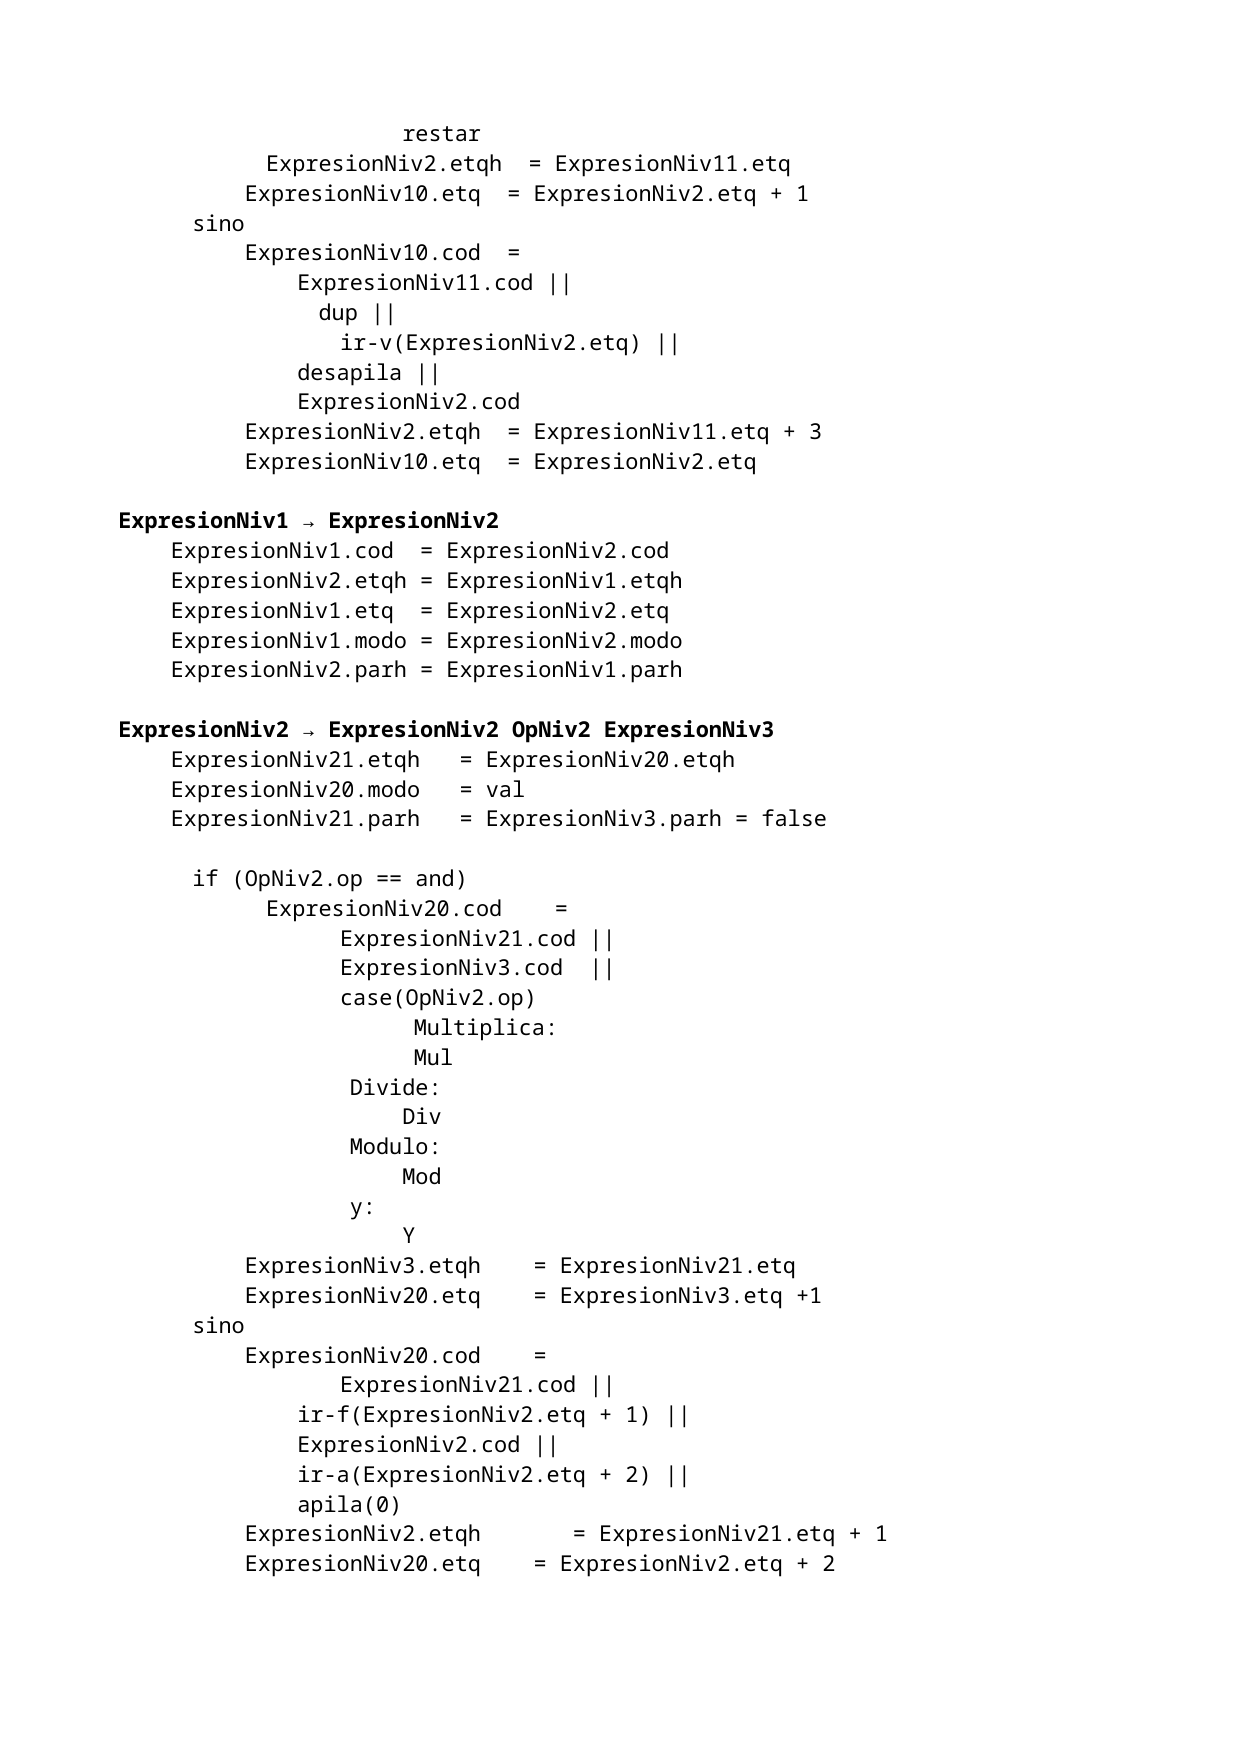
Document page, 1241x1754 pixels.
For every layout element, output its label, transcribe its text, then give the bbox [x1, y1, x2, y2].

text ExpresionNiv21.cod || [118, 922, 1122, 952]
text ExpresionNiv3.etqh = ExpresionNiv21.etq [118, 1250, 1122, 1280]
text ExpresionNiv2.cod || [118, 1429, 1122, 1459]
text ExpresionNiv20.etq = ExpresionNiv2.etq + 2 [118, 1548, 1122, 1578]
text ExpresionNiv1.cod = ExpresionNiv2.cod [118, 535, 1122, 565]
text if (OpNiv2.op == and) [118, 863, 1122, 893]
text sino [118, 1310, 1122, 1339]
text sino [118, 207, 1122, 237]
text ExpresionNiv2.cod [118, 386, 1122, 416]
text ExpresionNiv20.modo = val [118, 773, 1122, 803]
text Modulo: [118, 1131, 1122, 1161]
text ExpresionNiv21.cod || [118, 1369, 1122, 1399]
text ExpresionNiv20.etq = ExpresionNiv3.etq +1 [118, 1280, 1122, 1310]
text Divide: [118, 1071, 1122, 1101]
text apila(0) [118, 1488, 1122, 1518]
text ExpresionNiv10.cod = [118, 237, 1122, 267]
text Multiplica: [118, 1012, 1122, 1042]
text ExpresionNiv1.modo = ExpresionNiv2.modo [118, 624, 1122, 654]
text ExpresionNiv2.etqh = ExpresionNiv11.etq + 3 [118, 416, 1122, 446]
text desapila || [118, 356, 1122, 386]
text ExpresionNiv10.etq = ExpresionNiv2.etq + 1 [118, 178, 1122, 207]
text restar [118, 118, 1122, 148]
text ir-a(ExpresionNiv2.etq + 2) || [118, 1459, 1122, 1488]
text ExpresionNiv3.cod || [118, 952, 1122, 982]
text Mod [118, 1161, 1122, 1191]
text ExpresionNiv1.etq = ExpresionNiv2.etq [118, 595, 1122, 624]
text ExpresionNiv2.etqh = ExpresionNiv21.etq + 1 [118, 1518, 1122, 1548]
text ir-v(ExpresionNiv2.etq) || [118, 327, 1122, 356]
text case(OpNiv2.op) [118, 982, 1122, 1012]
text ExpresionNiv21.parh = ExpresionNiv3.parh = false [118, 803, 1122, 833]
text ExpresionNiv2 → ExpresionNiv2 OpNiv2 ExpresionNiv3 [118, 714, 1122, 744]
text Y [118, 1220, 1122, 1250]
text ExpresionNiv10.etq = ExpresionNiv2.etq [118, 446, 1122, 476]
text Mul [118, 1042, 1122, 1071]
text ExpresionNiv20.cod = [118, 1339, 1122, 1369]
text y: [118, 1191, 1122, 1220]
text ExpresionNiv2.etqh = ExpresionNiv11.etq [118, 148, 1122, 178]
text ir-f(ExpresionNiv2.etq + 1) || [118, 1399, 1122, 1429]
text ExpresionNiv21.etqh = ExpresionNiv20.etqh [118, 744, 1122, 773]
text ExpresionNiv2.etqh = ExpresionNiv1.etqh [118, 565, 1122, 595]
text Div [118, 1101, 1122, 1131]
text ExpresionNiv1 → ExpresionNiv2 [118, 505, 1122, 535]
text ExpresionNiv11.cod || [118, 267, 1122, 297]
text ExpresionNiv20.cod = [118, 893, 1122, 922]
text dup || [118, 297, 1122, 327]
text ExpresionNiv2.parh = ExpresionNiv1.parh [118, 654, 1122, 684]
